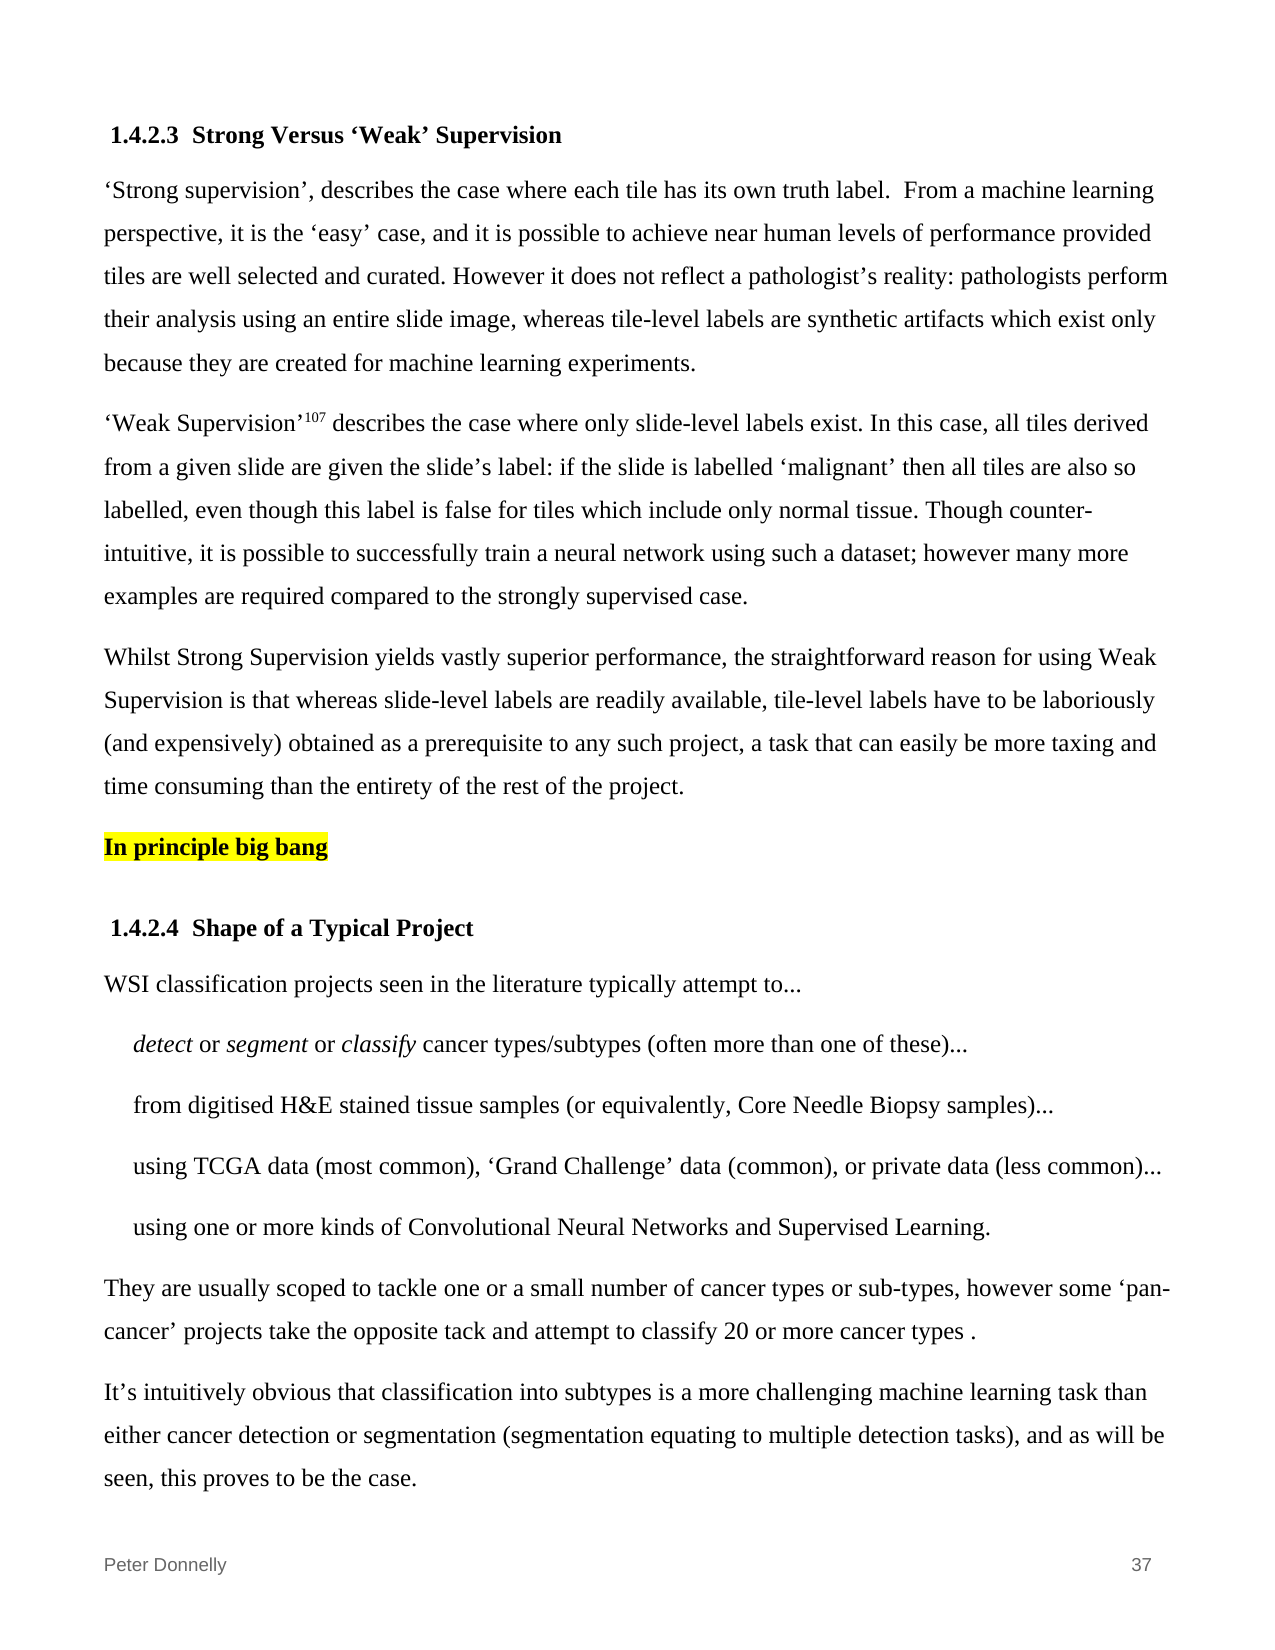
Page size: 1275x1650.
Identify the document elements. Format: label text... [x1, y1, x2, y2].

subtitle Shape of a Typical Project [103, 913, 1181, 942]
text using TCGA data (most common), ‘Grand Challenge’ data (common), or private data (less common)... [133, 1151, 1181, 1180]
text WSI classification projects seen in the literature typically attempt to... [103, 969, 1181, 997]
text They are usually scoped to tackle one or a small number of cancer types or sub-types, however some ‘pan-cancer’ projects take the opposite tack and attempt to classify 20 or more cancer types . [103, 1273, 1181, 1345]
text Whilst Strong Supervision yields vastly superior performance, the straightforward reason for using Weak Supervision is that whereas slide-level labels are readily available, tile-level labels have to be laboriously (and expensively) obtained as a prerequisite to any such project, a task that can easily be more taxing and time consuming than the entirety of the rest of the project. [103, 642, 1181, 800]
text ‘Strong supervision’, describes the case where each tile has its own truth label. From a machine learning perspective, it is the ‘easy’ case, and it is possible to achieve near human levels of performance provided tiles are well selected and curated. However it does not reflect a pathologist’s reality: pathologists perform their analysis using an entire slide image, whereas tile-level labels are synthetic artifacts which exist only because they are created for machine learning experiments. [103, 175, 1181, 376]
text ‘Weak Supervision’ describes the case where only slide-level labels exist. In this case, all tiles derived from a given slide are given the slide’s label: if the slide is labelled ‘malignant’ then all tiles are also so labelled, even though this label is false for tiles which include only normal tissue. Though counter-intuitive, it is possible to successfully train a neural network using such a dataset; however many more examples are required compared to the strongly supervised case. [103, 408, 1181, 610]
text detect or segment or classify cancer types/subtypes (often more than one of these)... [133, 1029, 1181, 1058]
text It’s intuitively obvious that classification into subtypes is a more challenging machine learning task than either cancer detection or segmentation (segmentation equating to multiple detection tasks), and as will be seen, this proves to be the case. [103, 1377, 1181, 1492]
text In principle big bang [103, 832, 1181, 861]
text using one or more kinds of Convolutional Neural Networks and Supervised Learning. [133, 1212, 1181, 1241]
text from digitised H&E stained tissue samples (or equivalently, Core Needle Biopsy samples)... [133, 1090, 1181, 1119]
subtitle Strong Versus ‘Weak’ Supervision [103, 120, 1181, 148]
